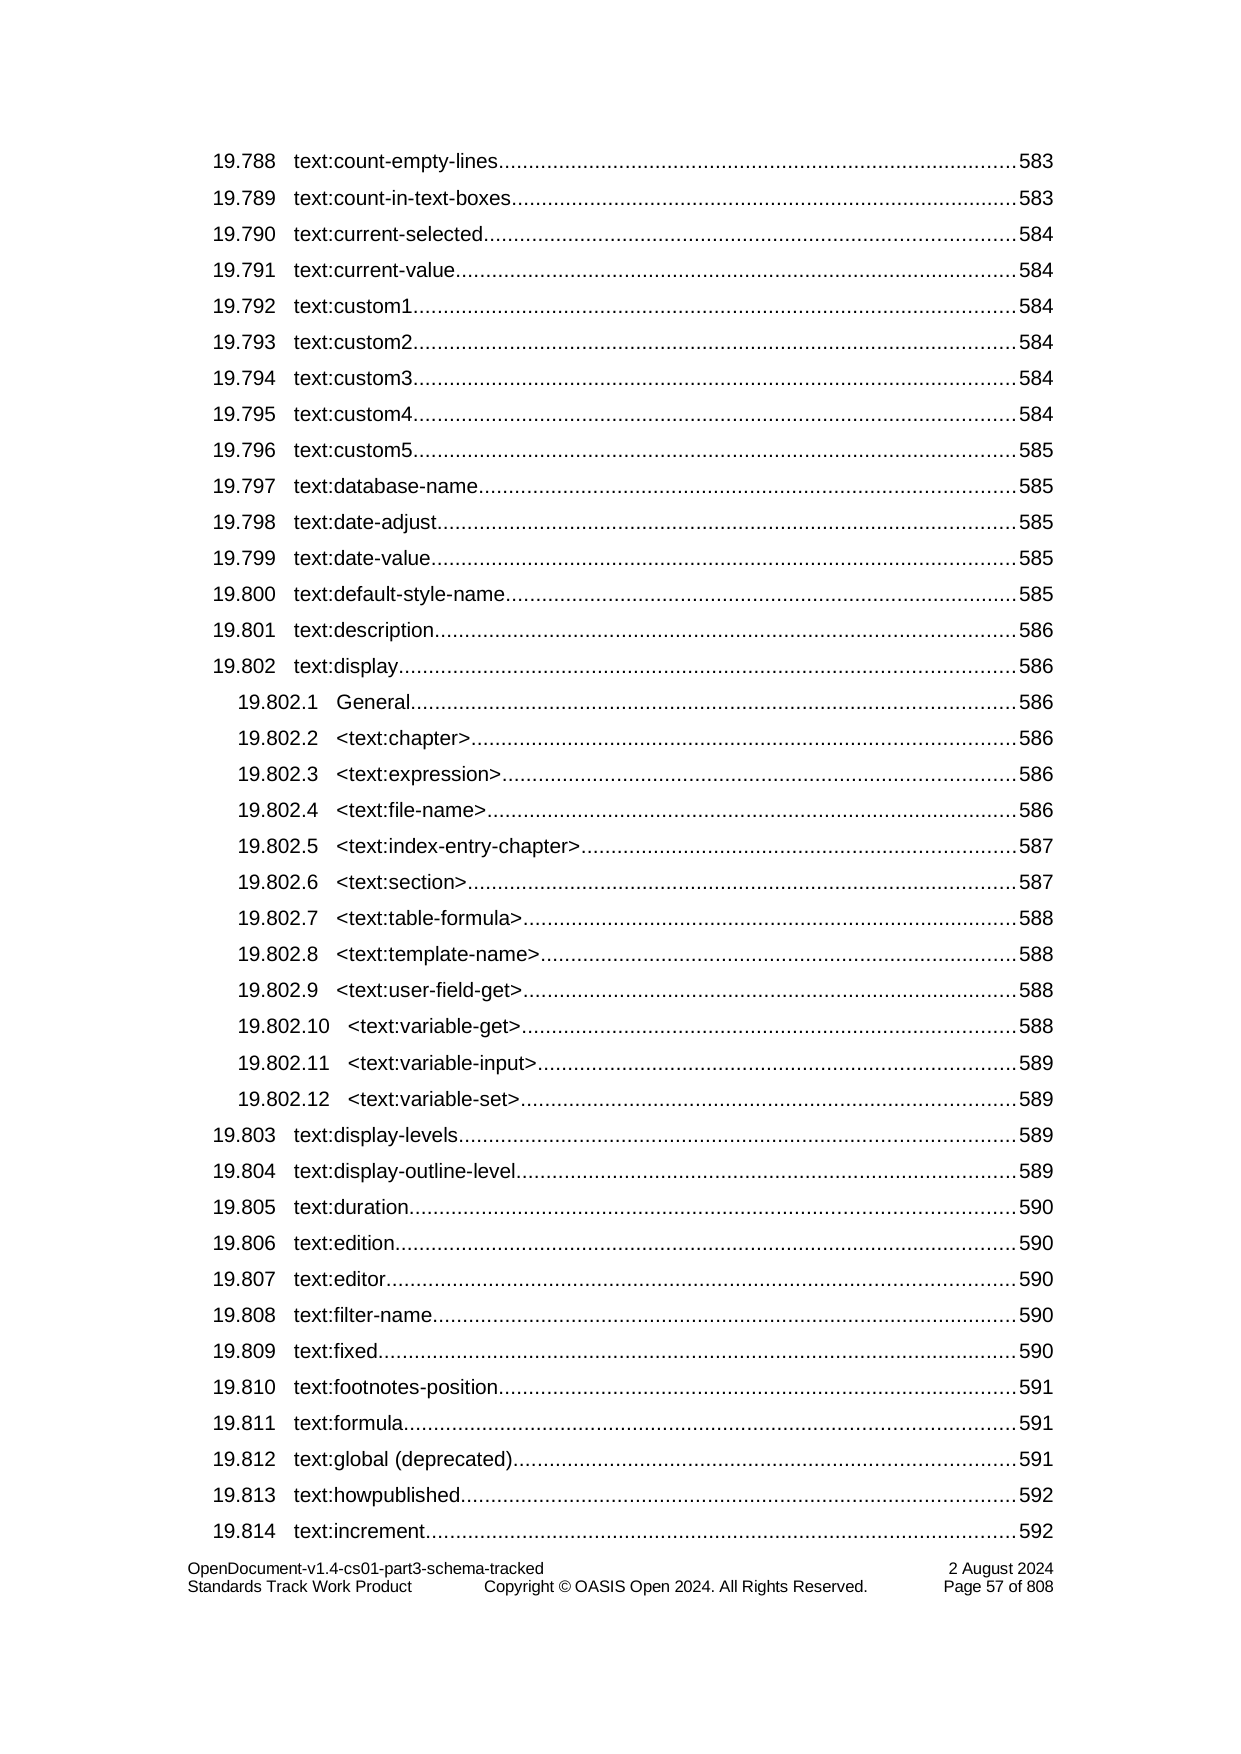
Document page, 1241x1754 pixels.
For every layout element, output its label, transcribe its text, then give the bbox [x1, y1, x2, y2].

text 19.802.12 <text:variable-set> 589 [237, 1087, 1053, 1111]
text 19.812 text:global (deprecated) 591 [212, 1447, 1053, 1471]
text 19.806 text:edition 590 [212, 1231, 1053, 1255]
text 19.790 text:current-selected 584 [212, 222, 1053, 246]
text 19.802.6 <text:section> 587 [237, 871, 1053, 894]
text 19.802.9 <text:user-field-get> 588 [237, 979, 1053, 1002]
text 19.807 text:editor 590 [212, 1267, 1053, 1291]
text 19.801 text:description 586 [212, 618, 1053, 642]
text 19.798 text:date-adjust 585 [212, 510, 1053, 534]
text 19.802.2 <text:chapter> 586 [237, 727, 1053, 750]
text 19.804 text:display-outline-level 589 [212, 1159, 1053, 1183]
text 19.802.3 <text:expression> 586 [237, 763, 1053, 786]
text 19.814 text:increment 592 [212, 1519, 1053, 1543]
text 19.802.4 <text:file-name> 586 [237, 799, 1053, 822]
text 19.805 text:duration 590 [212, 1195, 1053, 1219]
text 19.796 text:custom5 585 [212, 438, 1053, 462]
text 19.810 text:footnotes-position 591 [212, 1375, 1053, 1399]
text 19.813 text:howpublished 592 [212, 1483, 1053, 1507]
text 19.799 text:date-value 585 [212, 546, 1053, 570]
text 19.789 text:count-in-text-boxes 583 [212, 186, 1053, 209]
text 19.802.1 General 586 [237, 691, 1053, 714]
text 19.797 text:database-name 585 [212, 474, 1053, 498]
text 19.802 text:display 586 [212, 654, 1053, 678]
text 19.802.11 <text:variable-input> 589 [237, 1051, 1053, 1074]
text 19.809 text:fixed 590 [212, 1339, 1053, 1363]
text 19.802.8 <text:template-name> 588 [237, 943, 1053, 966]
text 19.793 text:custom2 584 [212, 330, 1053, 354]
text 19.795 text:custom4 584 [212, 402, 1053, 426]
text 19.802.5 <text:index-entry-chapter> 587 [237, 835, 1053, 858]
text 19.800 text:default-style-name 585 [212, 582, 1053, 606]
text 19.803 text:display-levels 589 [212, 1123, 1053, 1147]
text 19.808 text:filter-name 590 [212, 1303, 1053, 1327]
text 19.792 text:custom1 584 [212, 294, 1053, 318]
text 19.791 text:current-value 584 [212, 258, 1053, 282]
text 19.788 text:count-empty-lines 583 [212, 150, 1053, 173]
text 19.811 text:formula 591 [212, 1411, 1053, 1435]
text 19.794 text:custom3 584 [212, 366, 1053, 390]
text 19.802.7 <text:table-formula> 588 [237, 907, 1053, 930]
text 19.802.10 <text:variable-get> 588 [237, 1015, 1053, 1038]
